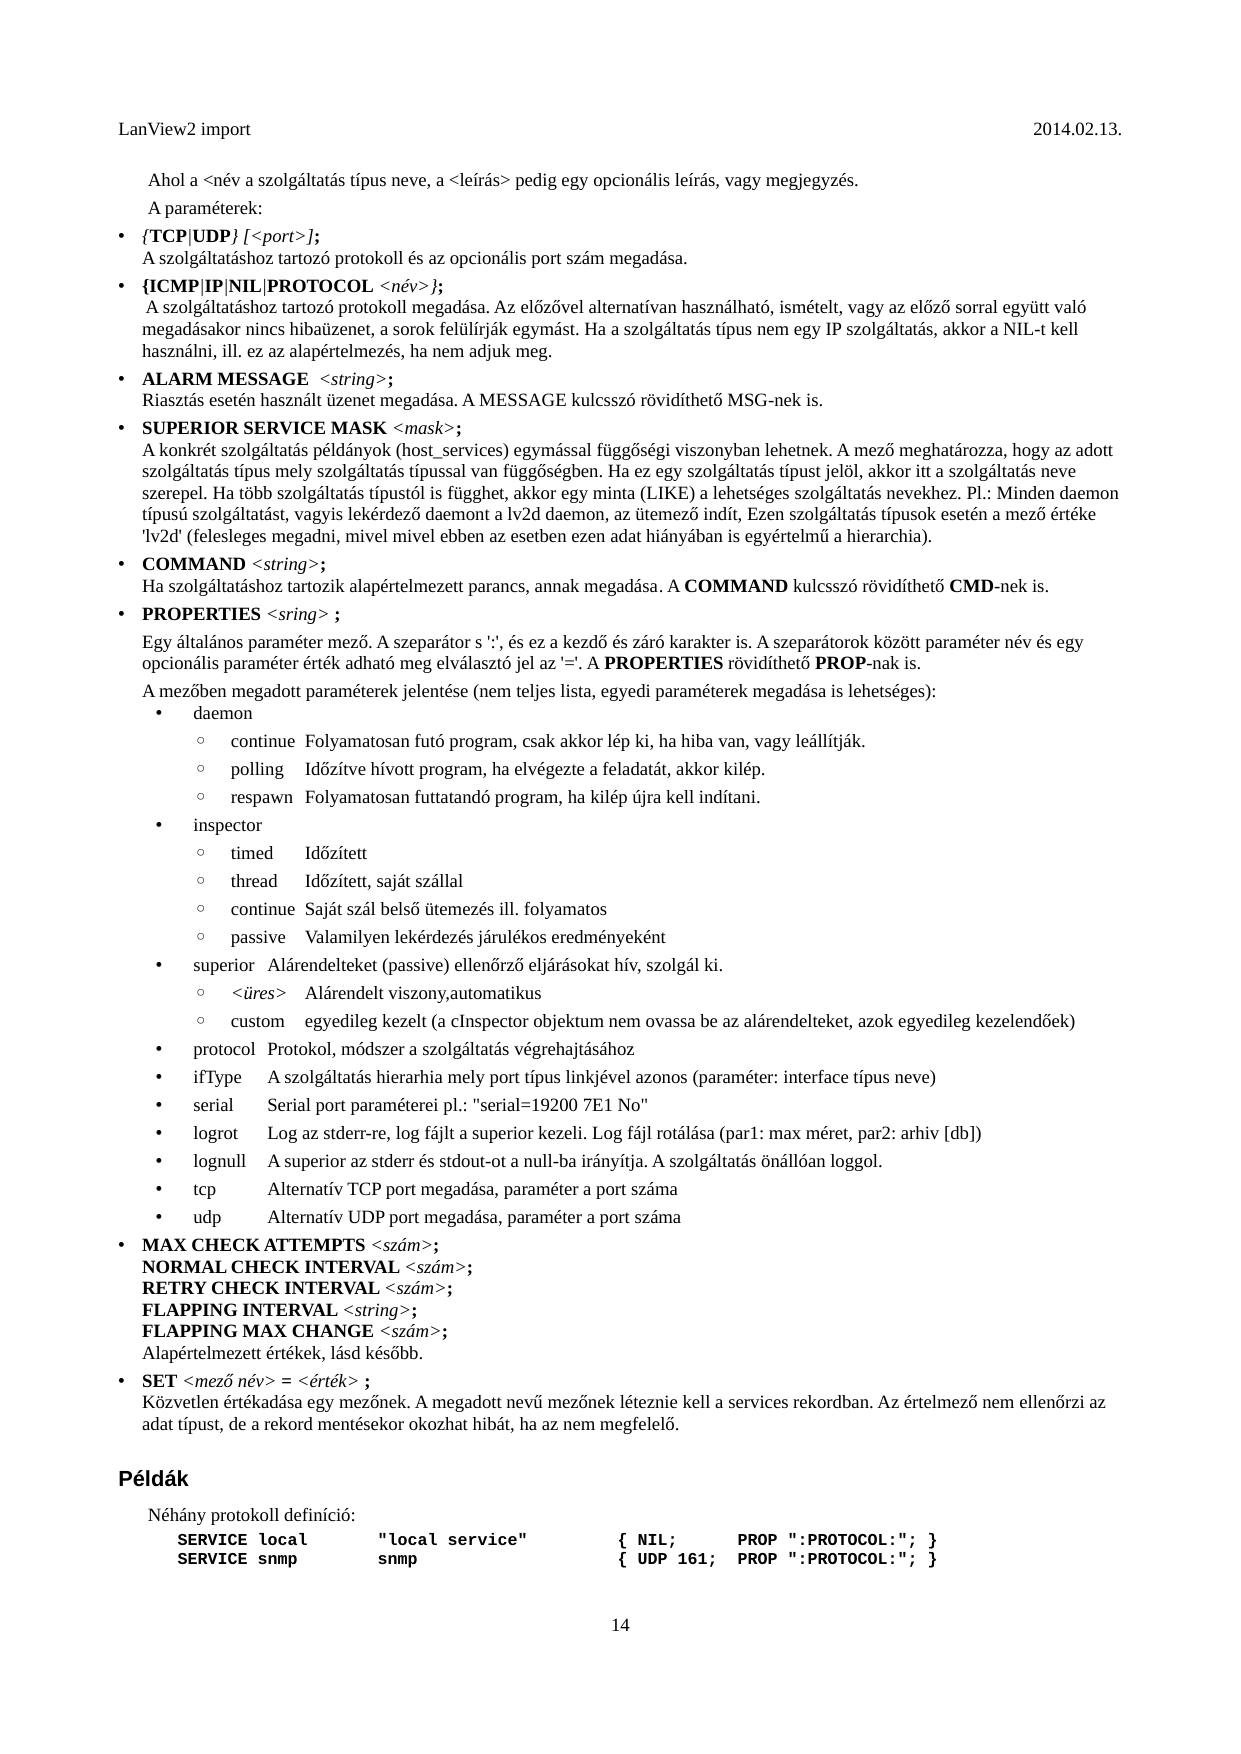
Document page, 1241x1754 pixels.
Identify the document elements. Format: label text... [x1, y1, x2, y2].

list ifType A szolgáltatás hierarhia mely port típus linkjével azonos (paraméter: interface típus neve) [156, 1066, 1122, 1087]
list SET <mező név> = <érték> ; Közvetlen értékadása egy mezőnek. A megadott nevű mezőnek léteznie kell a services rekordban. Az értelmező nem ellenőrzi az adat típust, de a rekord mentésekor okozhat hibát, ha az nem megfelelő. [118, 1370, 1122, 1434]
list MAX CHECK ATTEMPTS <szám>; NORMAL CHECK INTERVAL <szám>; RETRY CHECK INTERVAL <szám>; FLAPPING INTERVAL <string>; FLAPPING MAX CHANGE <szám>; Alapértelmezett értékek, lásd később. [118, 1234, 1122, 1363]
list passive Valamilyen lekérdezés járulékos eredményeként [193, 926, 1122, 947]
list lognull A superior az stderr és stdout-ot a null-ba irányítja. A szolgáltatás önállóan loggol. [156, 1150, 1122, 1172]
list {ICMP|IP|NIL|PROTOCOL <név>}; A szolgáltatáshoz tartozó protokoll megadása. Az előzővel alternatívan használható, ismételt, vagy az előző sorral együtt való megadásakor nincs hibaüzenet, a sorok felülírják egymást. Ha a szolgáltatás típus nem egy IP szolgáltatás, akkor a NIL-t kell használni, ill. ez az alapértelmezés, ha nem adjuk meg. [118, 275, 1122, 361]
subtitle Példák [118, 1466, 1122, 1491]
list thread Időzített, saját szállal [193, 870, 1122, 891]
list continue Folyamatosan futó program, csak akkor lép ki, ha hiba van, vagy leállítják. [193, 730, 1122, 751]
list <üres> Alárendelt viszony,automatikus [193, 982, 1122, 1003]
list ALARM MESSAGE <string>; Riasztás esetén használt üzenet megadása. A MESSAGE kulcsszó rövidíthető MSG-nek is. [118, 367, 1122, 411]
list tcp Alternatív TCP port megadása, paraméter a port száma [156, 1178, 1122, 1199]
list {TCP|UDP} [<port>]; A szolgáltatáshoz tartozó protokoll és az opcionális port szám megadása. [118, 225, 1122, 268]
list inspector [156, 814, 1122, 835]
list logrot Log az stderr-re, log fájlt a superior kezeli. Log fájl rotálása (par1: max méret, par2: arhiv [db]) [156, 1122, 1122, 1143]
text SERVICE local "local service" { NIL; PROP ":PROTOCOL:"; } [177, 1532, 1122, 1551]
text A paraméterek: [118, 197, 1122, 219]
list COMMAND <string>; Ha szolgáltatáshoz tartozik alapértelmezett parancs, annak megadása. A COMMAND kulcsszó rövidíthető CMD-nek is. [118, 553, 1122, 596]
text SERVICE snmp snmp { UDP 161; PROP ":PROTOCOL:"; } [177, 1551, 1122, 1569]
list custom egyedileg kezelt (a cInspector objektum nem ovassa be az alárendelteket, azok egyedileg kezelendőek) [193, 1010, 1122, 1031]
list Egy általános paraméter mező. A szeparátor s ':', és ez a kezdő és záró karakter is. A szeparátorok között paraméter név és egy opcionális paraméter érték adható meg elválasztó jel az '='. A PROPERTIES rövidíthető PROP-nak is. [118, 631, 1122, 674]
list polling Időzítve hívott program, ha elvégezte a feladatát, akkor kilép. [193, 758, 1122, 779]
list PROPERTIES <sring> ; [118, 602, 1122, 624]
list protocol Protokol, módszer a szolgáltatás végrehajtásához [156, 1038, 1122, 1059]
text Ahol a <név a szolgáltatás típus neve, a <leírás> pedig egy opcionális leírás, vagy megjegyzés. [118, 169, 1122, 191]
list continue Saját szál belső ütemezés ill. folyamatos [193, 898, 1122, 919]
list SUPERIOR SERVICE MASK <mask>; A konkrét szolgáltatás példányok (host_services) egymással függőségi viszonyban lehetnek. A mező meghatározza, hogy az adott szolgáltatás típus mely szolgáltatás típussal van függőségben. Ha ez egy szolgáltatás típust jelöl, akkor itt a szolgáltatás neve szerepel. Ha több szolgáltatás típustól is függhet, akkor egy minta (LIKE) a lehetséges szolgáltatás nevekhez. Pl.: Minden daemon típusú szolgáltatást, vagyis lekérdező daemont a lv2d daemon, az ütemező indít, Ezen szolgáltatás típusok esetén a mező értéke 'lv2d' (felesleges megadni, mivel mivel ebben az esetben ezen adat hiányában is egyértelmű a hierarchia). [118, 417, 1122, 546]
list daemon [156, 702, 1122, 723]
list timed Időzített [193, 842, 1122, 863]
list respawn Folyamatosan futtatandó program, ha kilép újra kell indítani. [193, 786, 1122, 807]
list superior Alárendelteket (passive) ellenőrző eljárásokat hív, szolgál ki. [156, 954, 1122, 975]
list udp Alternatív UDP port megadása, paraméter a port száma [156, 1206, 1122, 1228]
list A mezőben megadott paraméterek jelentése (nem teljes lista, egyedi paraméterek megadása is lehetséges): [118, 680, 1122, 702]
list serial Serial port paraméterei pl.: "serial=19200 7E1 No" [156, 1094, 1122, 1116]
text Néhány protokoll definíció: [118, 1504, 1122, 1525]
